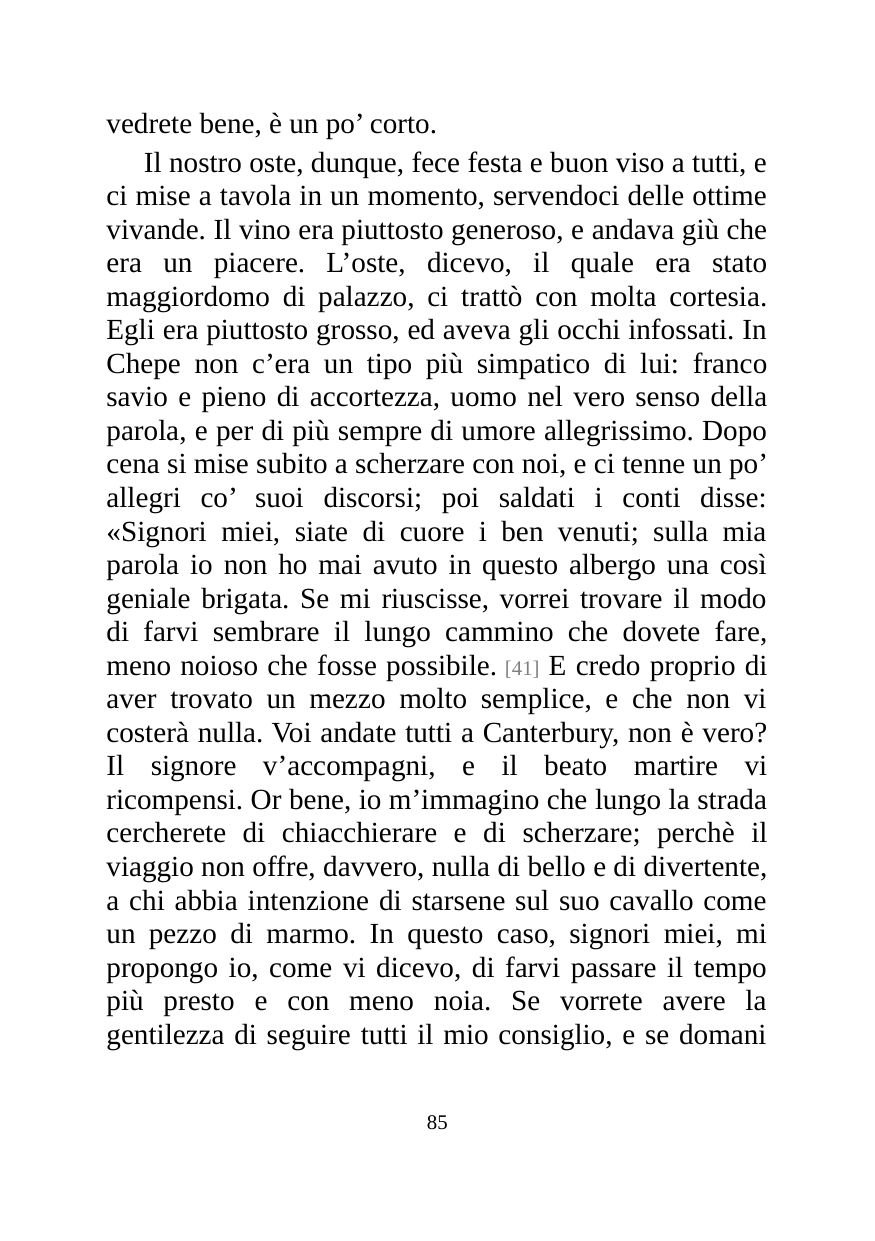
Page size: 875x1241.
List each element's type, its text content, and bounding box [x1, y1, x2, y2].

text Il nostro oste, dunque, fece festa e buon viso a tutti, e ci mise a tavola in un momento, servendoci delle ottime vivande. Il vino era piuttosto generoso, e andava giù che era un piacere. L’oste, dicevo, il quale era stato maggiordomo di palazzo, ci trattò con molta cortesia. Egli era piuttosto grosso, ed aveva gli occhi infossati. In Chepe non c’era un tipo più simpatico di lui: franco savio e pieno di accortezza, uomo nel vero senso della parola, e per di più sempre di umore allegrissimo. Dopo cena si mise subito a scherzare con noi, e ci tenne un po’ allegri co’ suoi discorsi; poi saldati i conti disse: «Signori miei, siate di cuore i ben venuti; sulla mia parola io non ho mai avuto in questo albergo una così geniale brigata. Se mi riuscisse, vorrei trovare il modo di farvi sembrare il lungo cammino che dovete fare, meno noioso che fosse possibile. [41] E credo proprio di aver trovato un mezzo molto semplice, e che non vi costerà nulla. Voi andate tutti a Canterbury, non è vero? Il signore v’accompagni, e il beato martire vi ricompensi. Or bene, io m’immagino che lungo la strada cercherete di chiacchierare e di scherzare; perchè il viaggio non offre, davvero, nulla di bello e di divertente, a chi abbia intenzione di starsene sul suo cavallo come un pezzo di marmo. In questo caso, signori miei, mi propongo io, come vi dicevo, di farvi passare il tempo più presto e con meno noia. Se vorrete avere la gentilezza di seguire tutti il mio consiglio, e se domani [106, 145, 768, 1050]
text vedrete bene, è un po’ corto. [106, 106, 768, 140]
